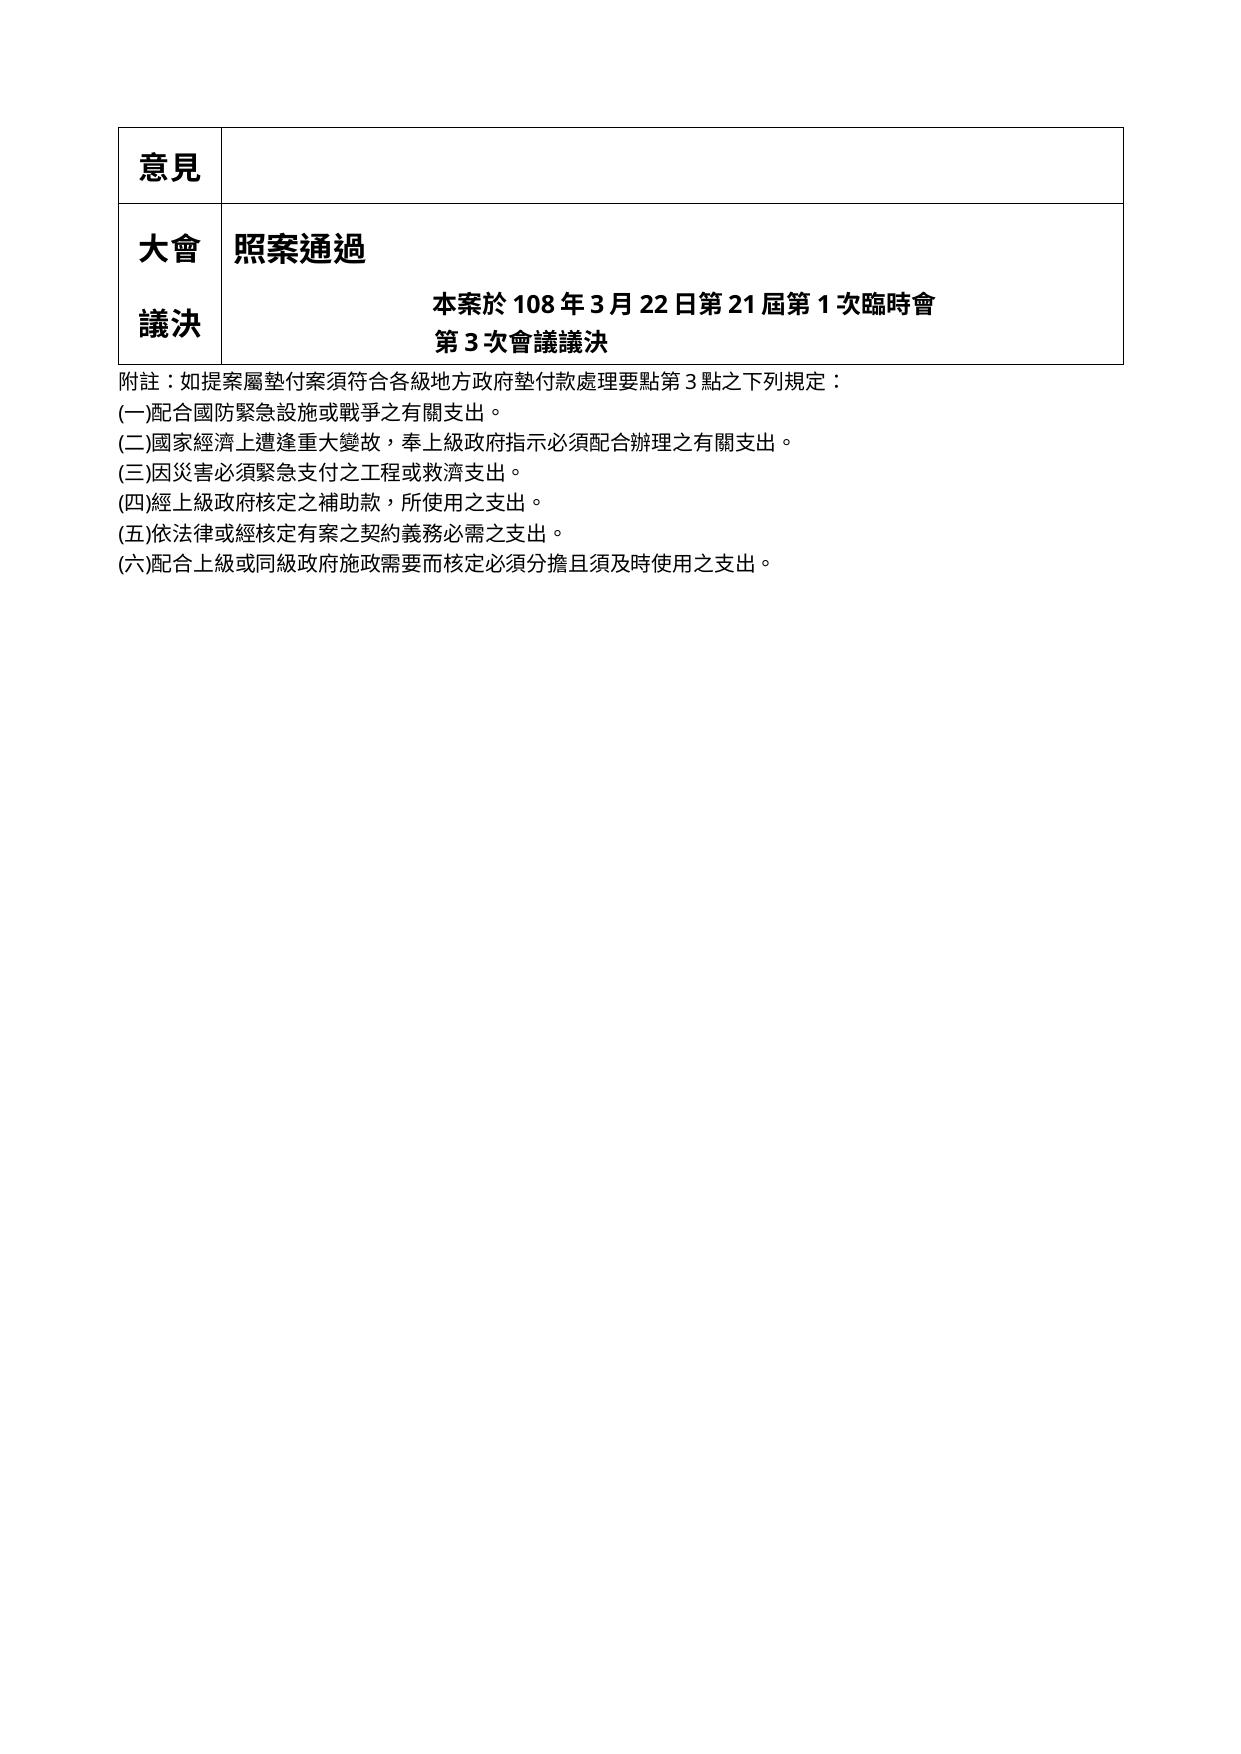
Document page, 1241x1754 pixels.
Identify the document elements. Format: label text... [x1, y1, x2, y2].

table_cell 大會 議決 [119, 204, 221, 364]
text (五)依法律或經核定有案之契約義務必需之支出。 [118, 517, 1122, 547]
text (一)配合國防緊急設施或戰爭之有關支出。 [118, 396, 1122, 426]
text (六)配合上級或同級政府施政需要而核定必須分擔且須及時使用之支出。 [118, 547, 1122, 578]
table_cell 照案通過 本案於108年3月22日第21屆第1次臨時會 第3次會議議決 [222, 204, 1123, 364]
table_cell 意見 [119, 128, 221, 203]
text 附註：如提案屬墊付案須符合各級地方政府墊付款處理要點第3點之下列規定： [118, 365, 1122, 396]
text (三)因災害必須緊急支付之工程或救濟支出。 [118, 456, 1122, 487]
text (二)國家經濟上遭逢重大變故，奉上級政府指示必須配合辦理之有關支出。 [118, 426, 1122, 456]
table_cell [222, 128, 1123, 203]
text (四)經上級政府核定之補助款，所使用之支出。 [118, 487, 1122, 517]
